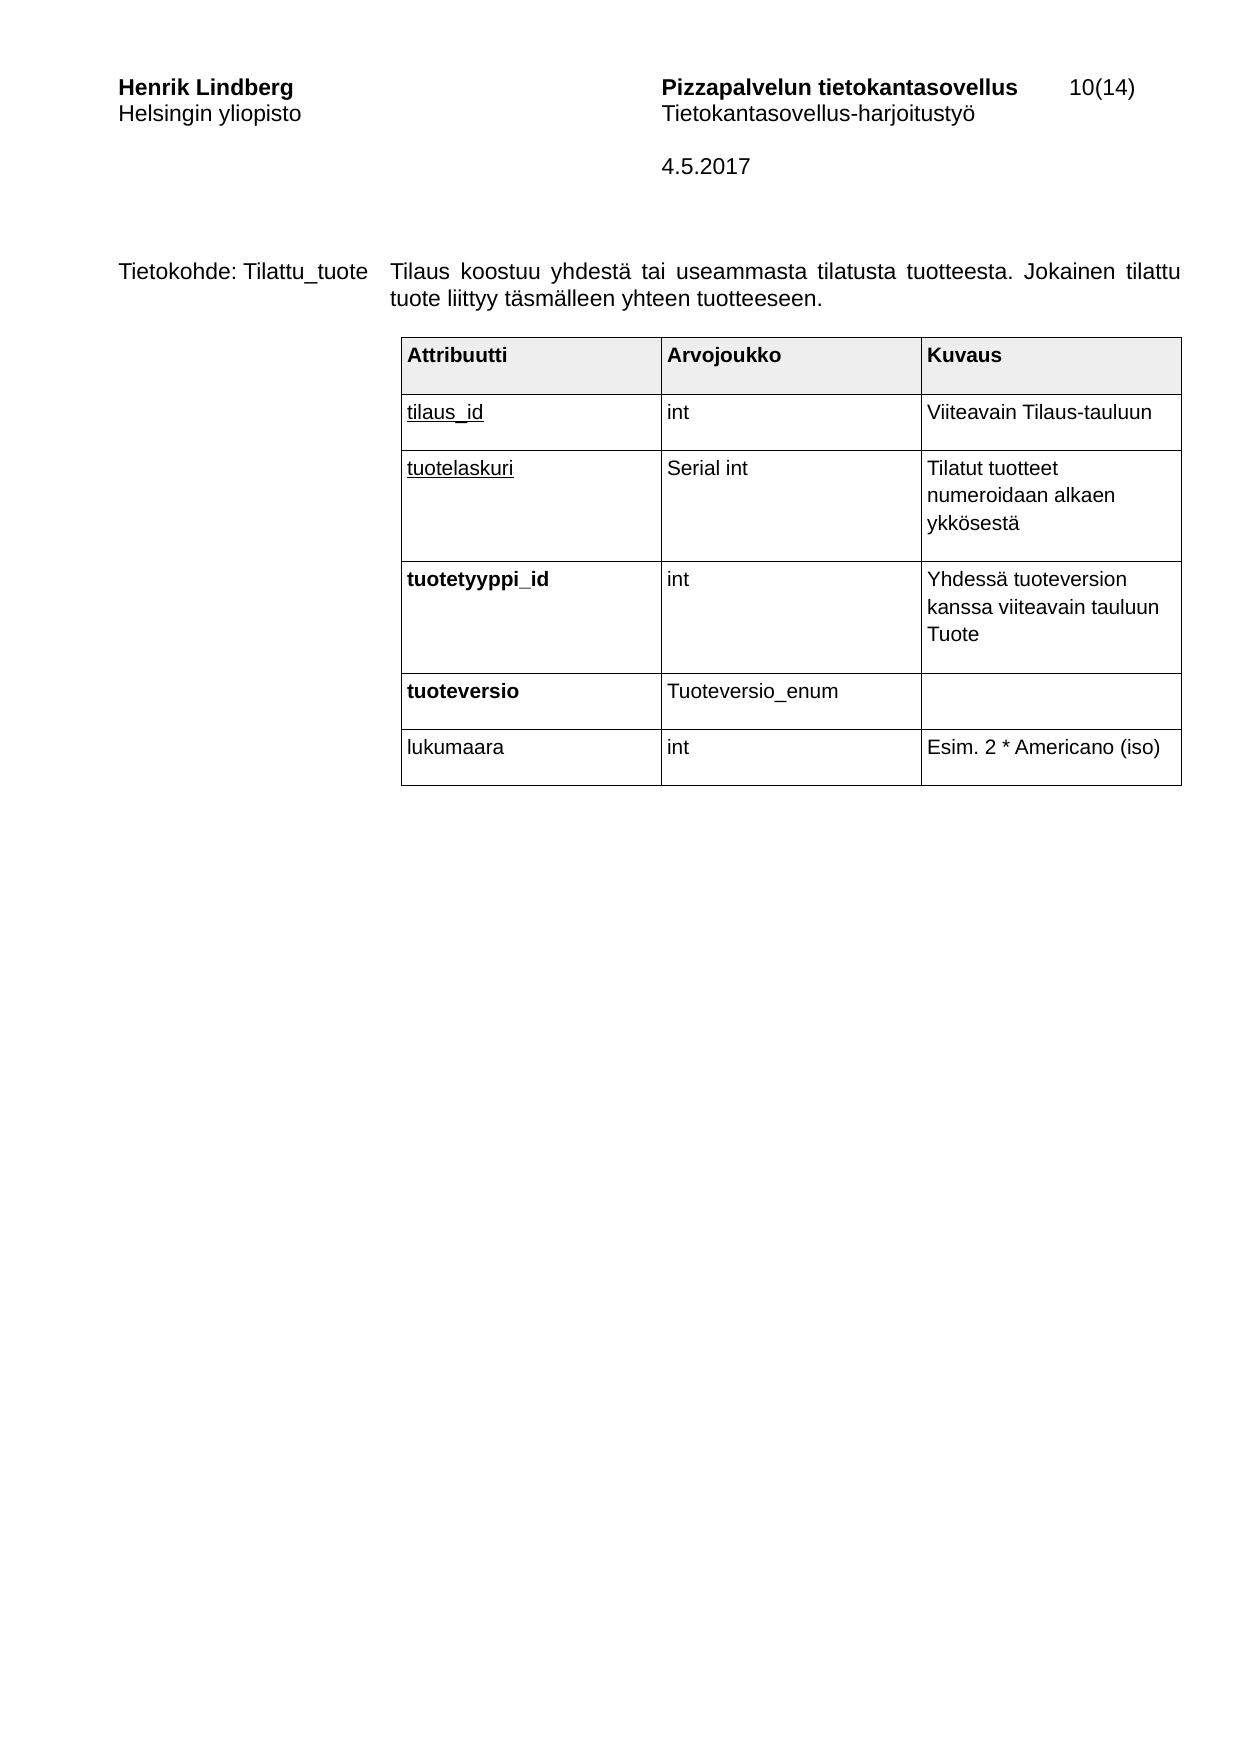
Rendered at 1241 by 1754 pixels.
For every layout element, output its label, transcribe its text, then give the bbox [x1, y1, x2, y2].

table_cell Yhdessä tuoteversion kanssa viiteavain tauluun Tuote [922, 562, 1181, 673]
table_cell int [662, 730, 921, 785]
table_cell lukumaara [402, 730, 661, 785]
table_cell int [662, 395, 921, 450]
text Tietokohde: Tilattu_tuote Tilaus koostuu yhdestä tai useammasta tilatusta tuotteesta. Jokainen tilattu tuote liittyy täsmälleen yhteen tuotteeseen. [118, 258, 1181, 311]
table_cell Tilatut tuotteet numeroidaan alkaen ykkösestä [922, 451, 1181, 561]
table_cell tuotelaskuri [402, 451, 661, 561]
table_header Arvojoukko [662, 338, 921, 394]
table_cell Serial int [662, 451, 921, 561]
table_cell Tuoteversio_enum [662, 674, 921, 729]
table_cell tilaus_id [402, 395, 661, 450]
table_cell [922, 674, 1181, 729]
table_cell tuotetyyppi_id [402, 562, 661, 673]
table_header Kuvaus [922, 338, 1181, 394]
table_header Attribuutti [402, 338, 661, 394]
table_cell tuoteversio [402, 674, 661, 729]
table_cell int [662, 562, 921, 673]
table_cell Esim. 2 * Americano (iso) [922, 730, 1181, 785]
table_cell Viiteavain Tilaus-tauluun [922, 395, 1181, 450]
